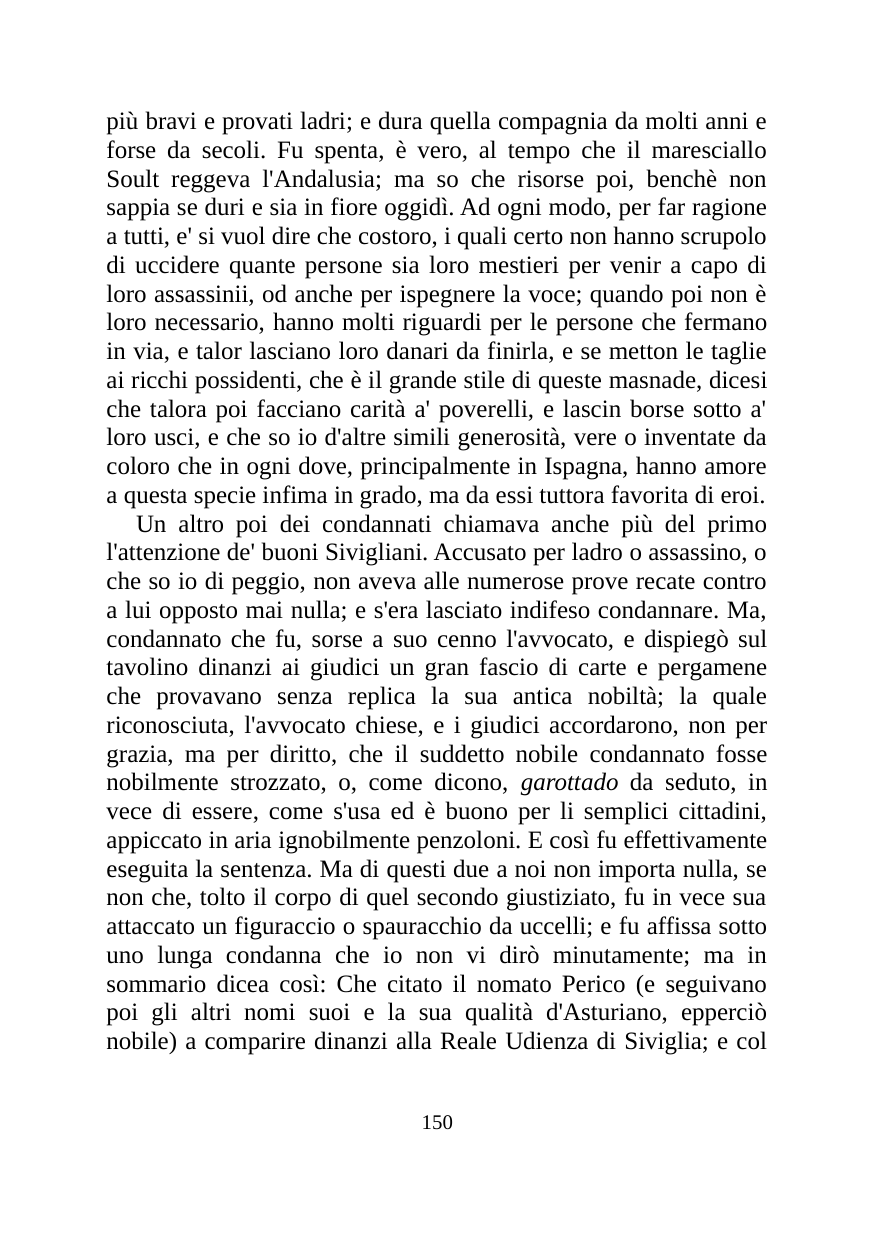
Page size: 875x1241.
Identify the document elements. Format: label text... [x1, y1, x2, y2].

text più bravi e provati ladri; e dura quella compagnia da molti anni e forse da secoli. Fu spenta, è vero, al tempo che il maresciallo Soult reggeva l'Andalusia; ma so che risorse poi, benchè non sappia se duri e sia in fiore oggidì. Ad ogni modo, per far ragione a tutti, e' si vuol dire che costoro, i quali certo non hanno scrupolo di uccidere quante persone sia loro mestieri per venir a capo di loro assassinii, od anche per ispegnere la voce; quando poi non è loro necessario, hanno molti riguardi per le persone che fermano in via, e talor lasciano loro danari da finirla, e se metton le taglie ai ricchi possidenti, che è il grande stile di queste masnade, dicesi che talora poi facciano carità a' poverelli, e lascin borse sotto a' loro usci, e che so io d'altre simili generosità, vere o inventate da coloro che in ogni dove, principalmente in Ispagna, hanno amore a questa specie infima in grado, ma da essi tuttora favorita di eroi. [106, 106, 768, 509]
text Un altro poi dei condannati chiamava anche più del primo l'attenzione de' buoni Sivigliani. Accusato per ladro o assassino, o che so io di peggio, non aveva alle numerose prove recate contro a lui opposto mai nulla; e s'era lasciato indifeso condannare. Ma, condannato che fu, sorse a suo cenno l'avvocato, e dispiegò sul tavolino dinanzi ai giudici un gran fascio di carte e pergamene che provavano senza replica la sua antica nobiltà; la quale riconosciuta, l'avvocato chiese, e i giudici accordarono, non per grazia, ma per diritto, che il suddetto nobile condannato fosse nobilmente strozzato, o, come dicono, garottado da seduto, in vece di essere, come s'usa ed è buono per li semplici cittadini, appiccato in aria ignobilmente penzoloni. E così fu effettivamente eseguita la sentenza. Ma di questi due a noi non importa nulla, se non che, tolto il corpo di quel secondo giustiziato, fu in vece sua attaccato un figuraccio o spauracchio da uccelli; e fu affissa sotto uno lunga condanna che io non vi dirò minutamente; ma in sommario dicea così: Che citato il nomato Perico (e seguivano poi gli altri nomi suoi e la sua qualità d'Asturiano, epperciò nobile) a comparire dinanzi alla Reale Udienza di Siviglia; e col [106, 509, 768, 1055]
